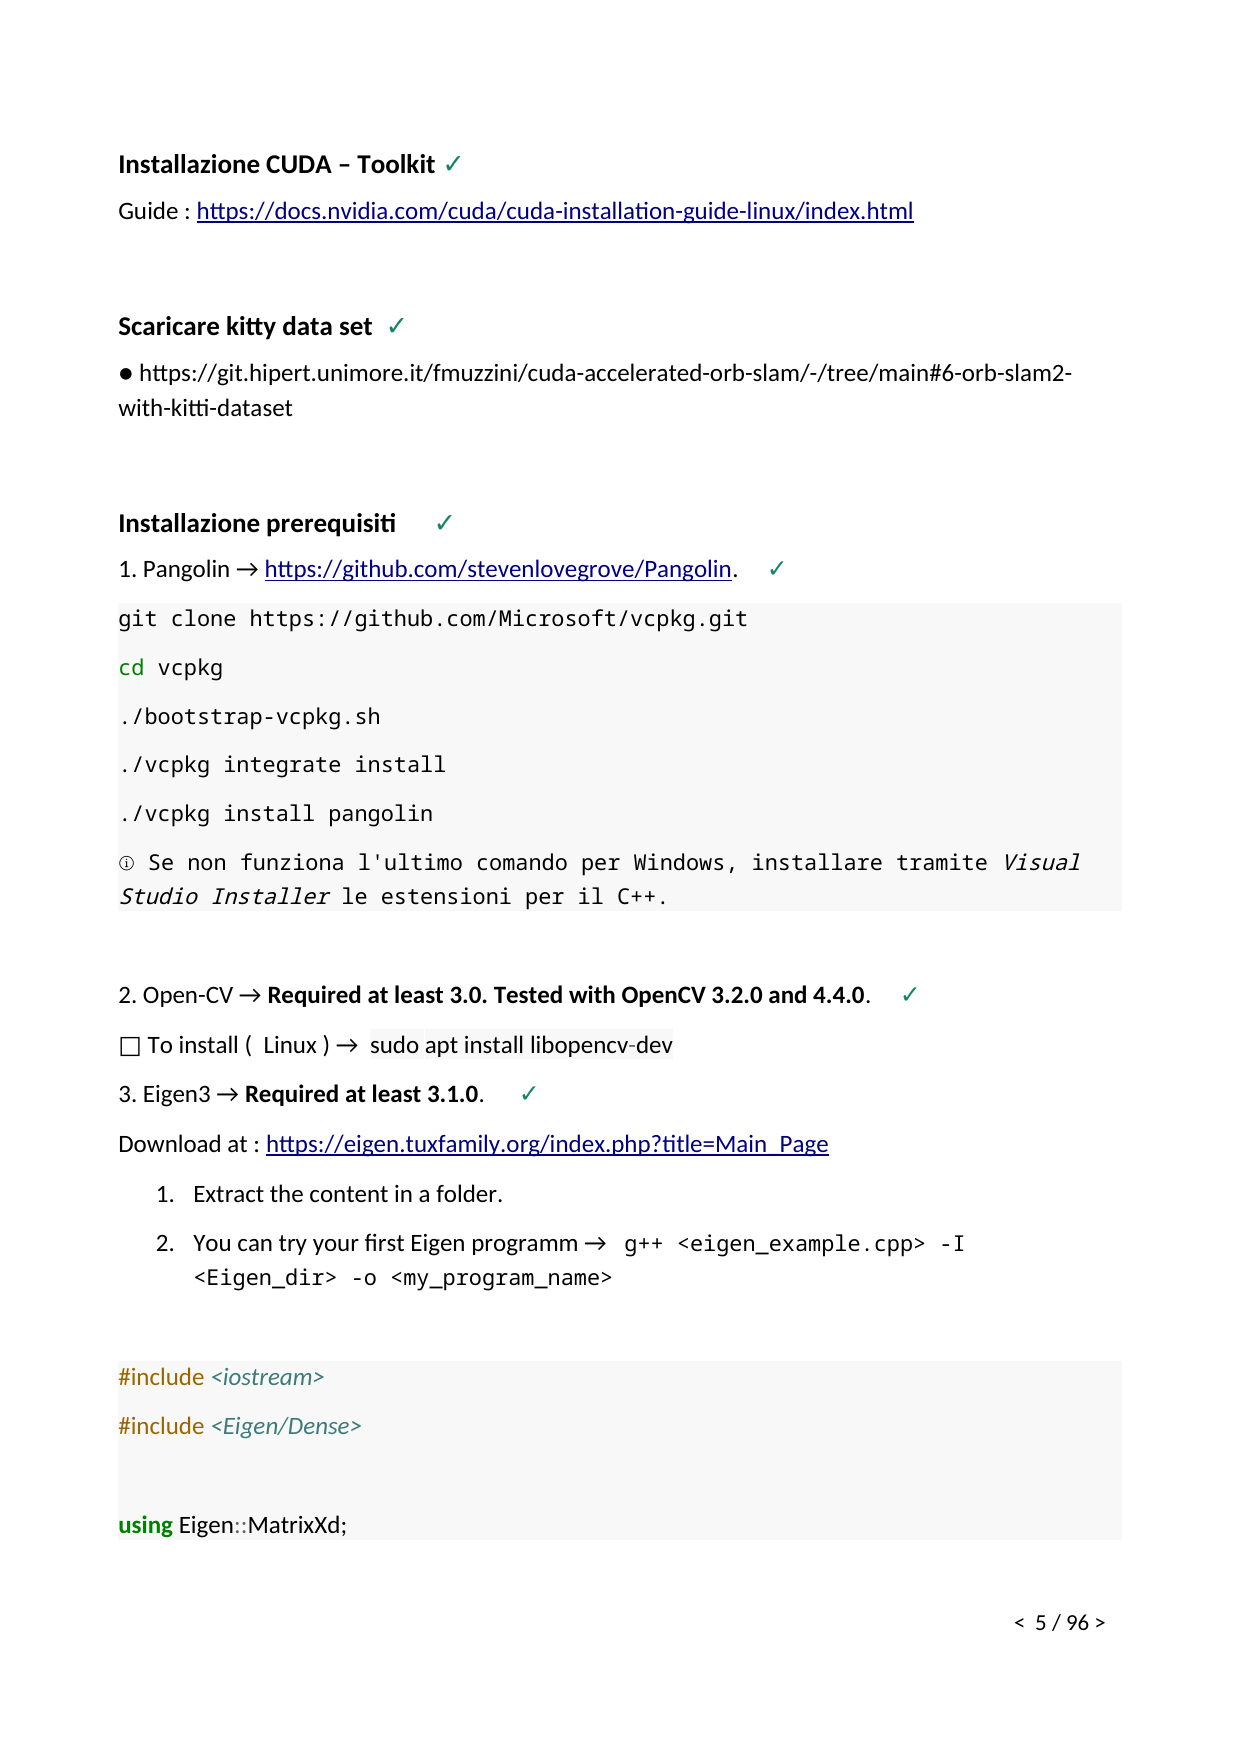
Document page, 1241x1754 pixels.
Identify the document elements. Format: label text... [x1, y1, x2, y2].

subtitle Installazione prerequisiti ✓ [118, 506, 1122, 539]
text #include <Eigen/Dense> [118, 1410, 1122, 1441]
list You can try your first Eigen programm → g++ <eigen_example.cpp> -I <Eigen_dir> -o <my_program_name> [156, 1227, 1122, 1292]
text Guide : https://docs.nvidia.com/cuda/cuda-installation-guide-linux/index.html [118, 195, 1122, 226]
text □ To install ( Linux ) → sudo apt install libopencv-dev [118, 1029, 1122, 1059]
text using Eigen::MatrixXd; [118, 1509, 1122, 1540]
text ./bootstrap-vcpkg.sh [118, 701, 1122, 730]
text 2. Open-CV → Required at least 3.0. Tested with OpenCV 3.2.0 and 4.4.0. ✓ [118, 979, 1122, 1010]
text ● https://git.hipert.unimore.it/fmuzzini/cuda-accelerated-orb-slam/-/tree/main#6-orb-slam2-with-kitti-dataset [118, 357, 1122, 422]
text git clone https://github.com/Microsoft/vcpkg.git [118, 603, 1122, 633]
subtitle Scaricare kitty data set ✓ [118, 309, 1122, 342]
list Extract the content in a folder. [156, 1178, 1122, 1208]
text ⓘ Se non funziona l'ultimo comando per Windows, installare tramite Visual Studio Installer le estensioni per il C++. [118, 847, 1122, 911]
text 1. Pangolin → https://github.com/stevenlovegrove/Pangolin. ✓ [118, 553, 1122, 584]
text ./vcpkg integrate install [118, 749, 1122, 779]
text cd vcpkg [118, 652, 1122, 682]
text Download at : https://eigen.tuxfamily.org/index.php?title=Main_Page [118, 1128, 1122, 1159]
text #include <iostream> [118, 1361, 1122, 1391]
text 3. Eigen3 → Required at least 3.1.0. ✓ [118, 1078, 1122, 1109]
subtitle Installazione CUDA – Toolkit ✓ [118, 148, 1122, 181]
text ./vcpkg install pangolin [118, 798, 1122, 828]
